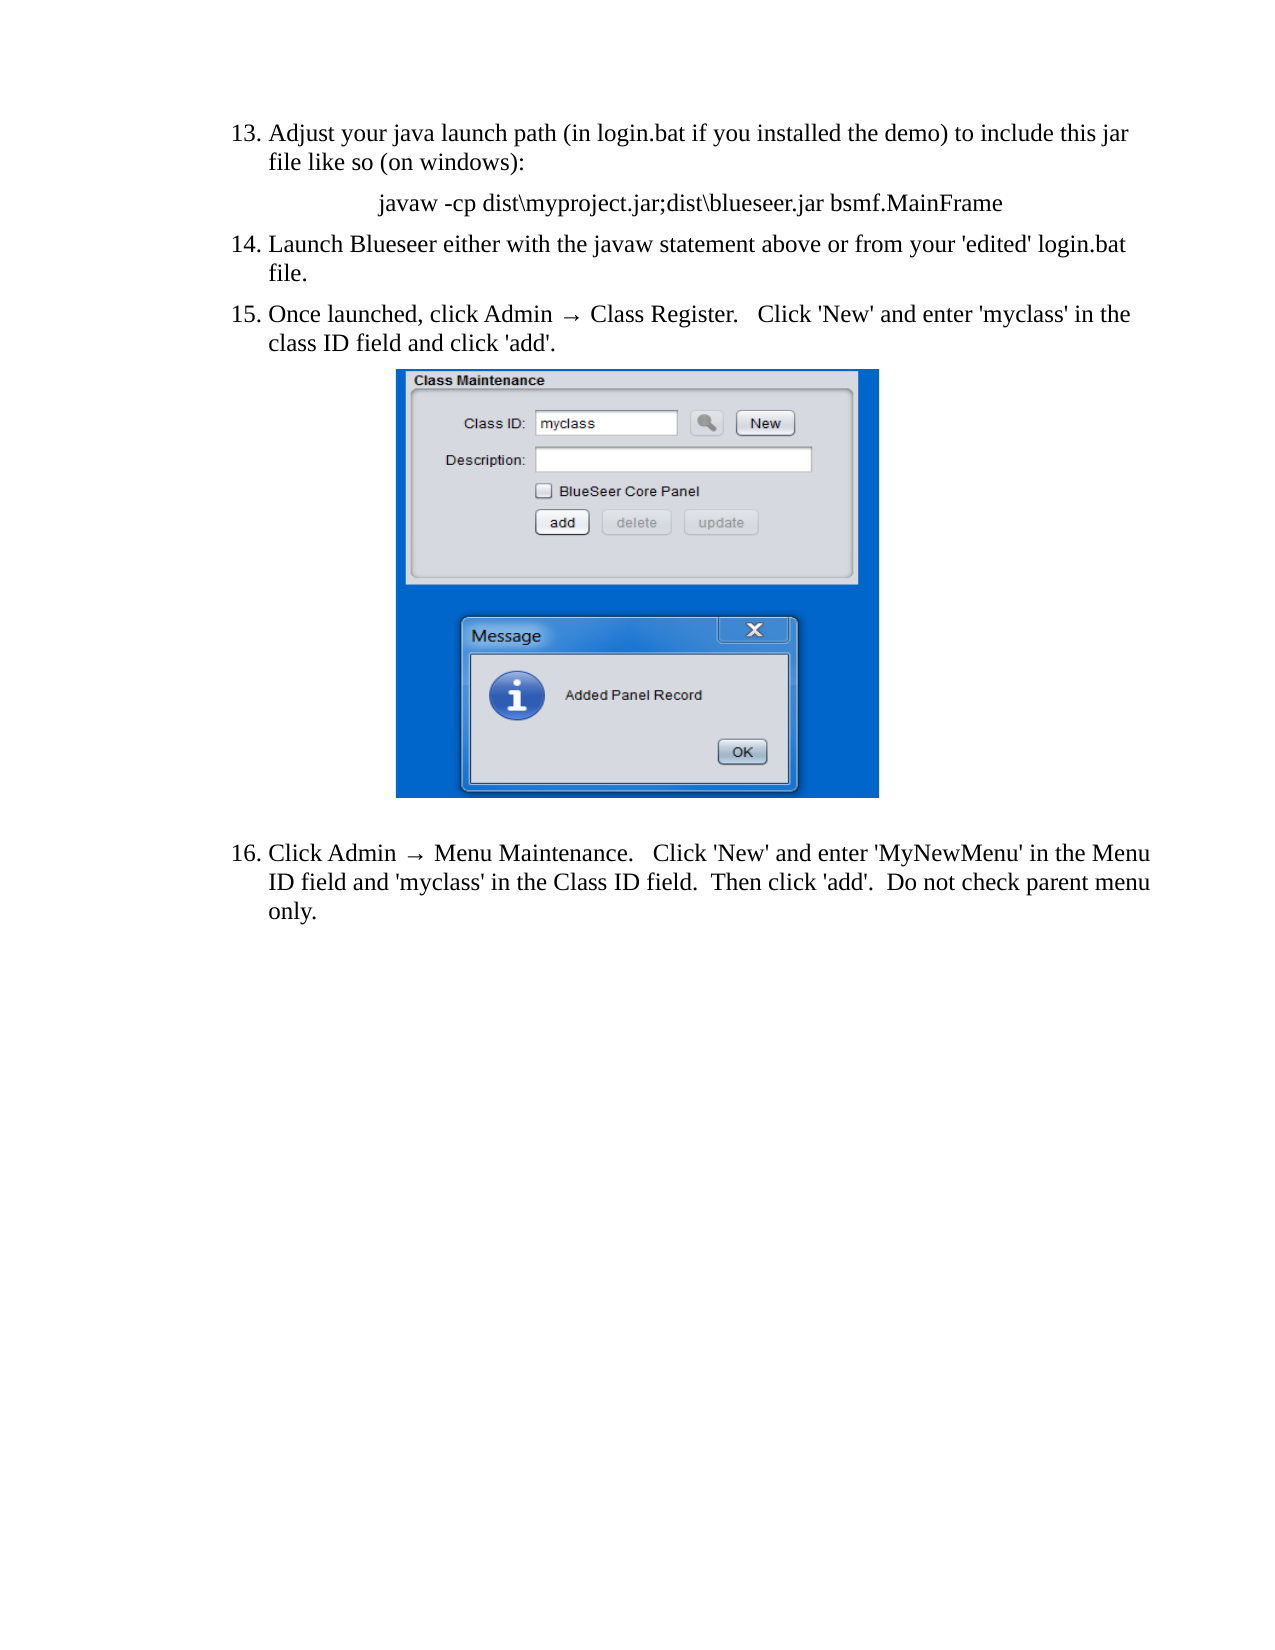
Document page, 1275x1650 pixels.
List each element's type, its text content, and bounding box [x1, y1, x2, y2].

list Click Admin → Menu Maintenance. Click 'New' and enter 'MyNewMenu' in the Menu ID field and 'myclass' in the Class ID field. Then click 'add'. Do not check parent menu only. [231, 838, 1157, 925]
list javaw -cp dist\myproject.jar;dist\blueseer.jar bsmf.MainFrame [341, 188, 1157, 217]
picture [395, 369, 880, 798]
list Once launched, click Admin → Class Register. Click 'New' and enter 'myclass' in the class ID field and click 'add'. [231, 299, 1157, 357]
list Launch Blueseer either with the javaw statement above or from your 'edited' login.bat file. [231, 229, 1157, 287]
list Adjust your java launch path (in login.bat if you installed the demo) to include this jar file like so (on windows): [231, 118, 1157, 176]
